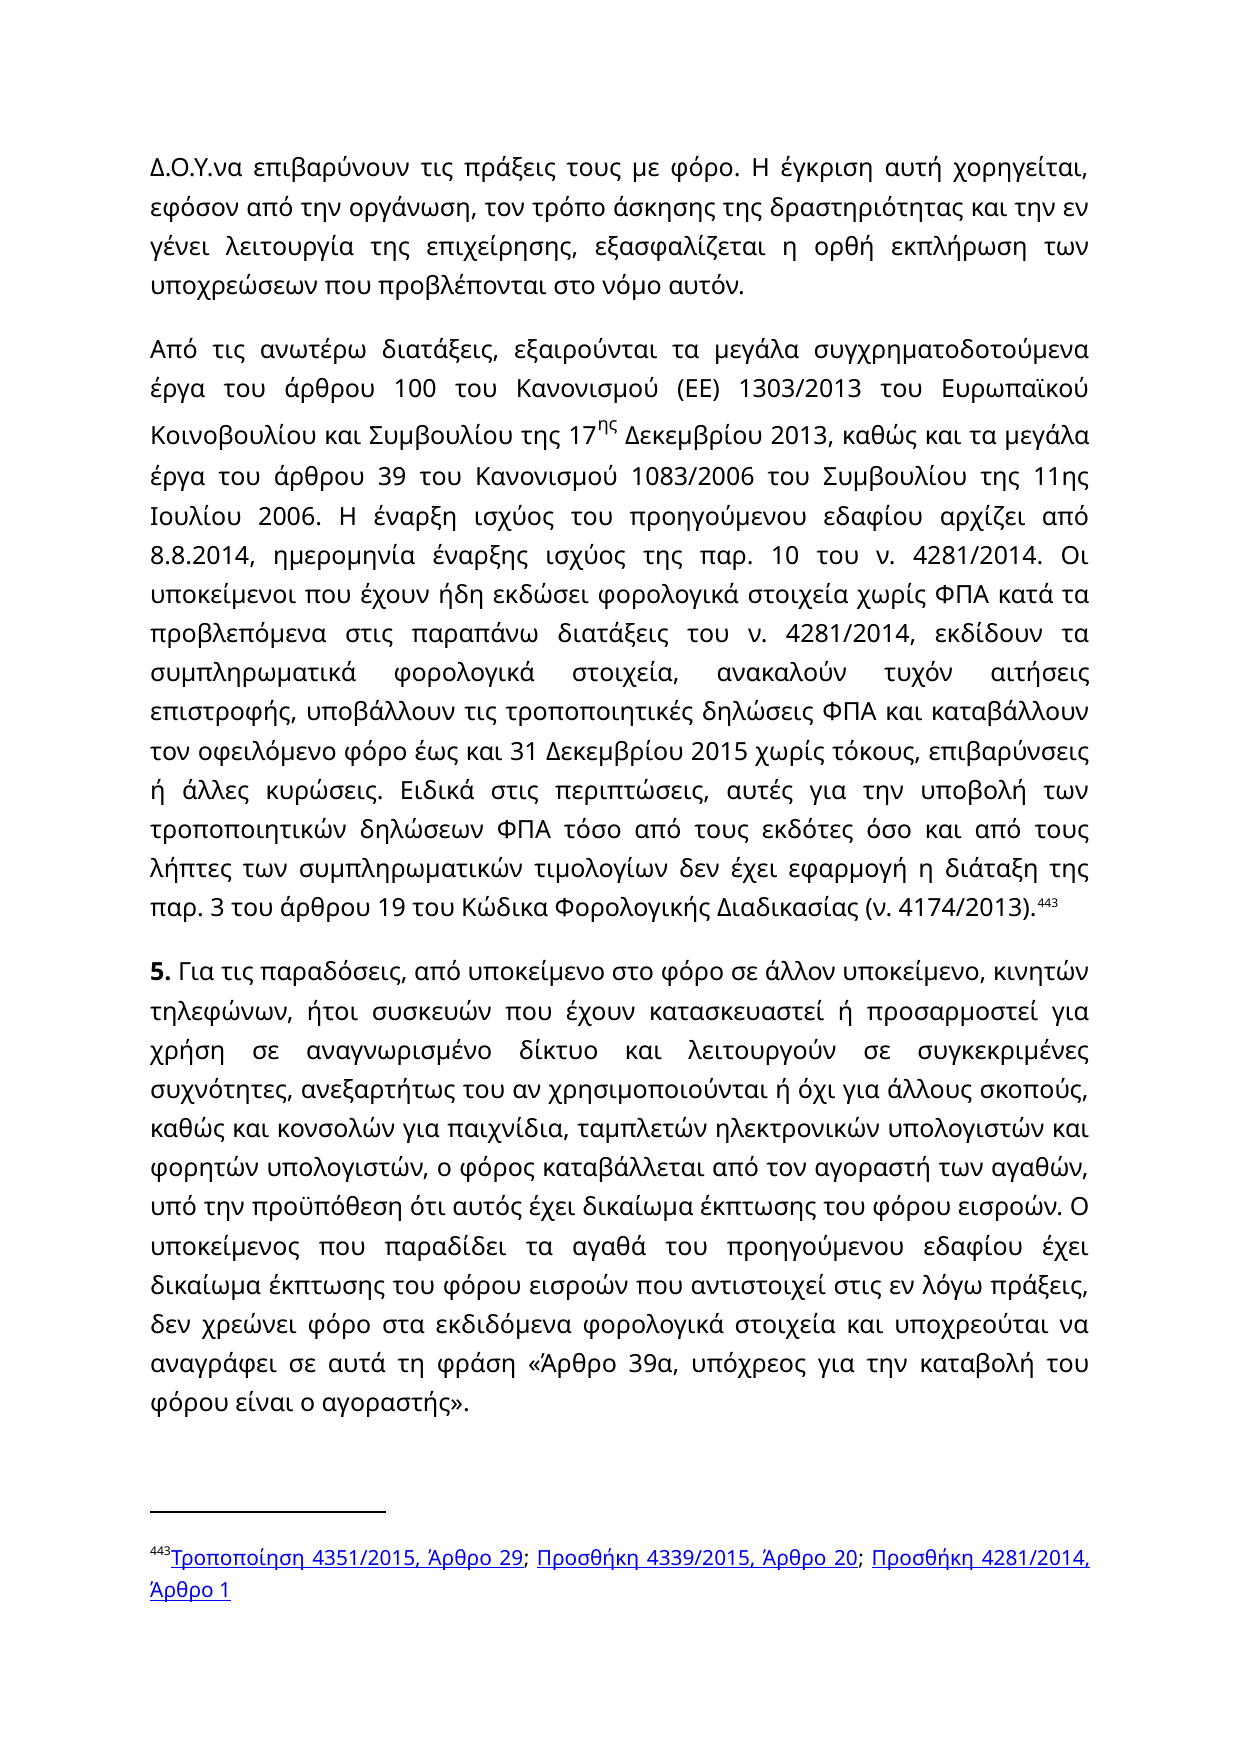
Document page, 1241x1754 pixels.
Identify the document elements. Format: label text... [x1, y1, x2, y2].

text 5. Για τις παραδόσεις, από υποκείµενο στο φόρο σε άλλον υποκείµενο, κινητών τηλεφώνων, ήτοι συσκευών που έχουν κατασκευαστεί ή προσαρµοστεί για χρήση σε αναγνωρισµένο δίκτυο και λειτουργούν σε συγκεκριµένες συχνότητες, ανεξαρτήτως του αν χρησιµοποιούνται ή όχι για άλλους σκοπούς, καθώς και κονσολών για παιχνίδια, ταµπλετών ηλεκτρονικών υπολογιστών και φορητών υπολογιστών, ο φόρος καταβάλλεται από τον αγοραστή των αγαθών, υπό την προϋπόθεση ότι αυτός έχει δικαίωµα έκπτωσης του φόρου εισροών. Ο υποκείµενος που παραδίδει τα αγαθά του προηγούµενου εδαφίου έχει δικαίωµα έκπτωσης του φόρου εισροών που αντιστοιχεί στις εν λόγω πράξεις, δεν χρεώνει φόρο στα εκδιδόµενα φορολογικά στοιχεία και υποχρεούται να αναγράφει σε αυτά τη φράση «Άρθρο 39α, υπόχρεος για την καταβολή του φόρου είναι ο αγοραστής». [150, 954, 1090, 1419]
text Από τις ανωτέρω διατάξεις, εξαιρούνται τα μεγάλα συγχρηματοδοτούμενα έργα του άρθρου 100 του Κανονισμού (ΕΕ) 1303/2013 του Ευρωπαϊκού Κοινοβουλίου και Συμβουλίου της 17ης Δεκεμβρίου 2013, καθώς και τα μεγάλα έργα του άρθρου 39 του Κανονισμού 1083/2006 του Συμβουλίου της 11ης Ιουλίου 2006. Η έναρξη ισχύος του προηγούμενου εδαφίου αρχίζει από 8.8.2014, ημερομηνία έναρξης ισχύος της παρ. 10 του ν. 4281/2014. Οι υποκείμενοι που έχουν ήδη εκδώσει φορολογικά στοιχεία χωρίς ΦΠΑ κατά τα προβλεπόμενα στις παραπάνω διατάξεις του ν. 4281/2014, εκδίδουν τα συμπληρωματικά φορολογικά στοιχεία, ανακαλούν τυχόν αιτήσεις επιστροφής, υποβάλλουν τις τροποποιητικές δηλώσεις ΦΠΑ και καταβάλλουν τον οφειλόμενο φόρο έως και 31 Δεκεμβρίου 2015 χωρίς τόκους, επιβαρύνσεις ή άλλες κυρώσεις. Ειδικά στις περιπτώσεις, αυτές για την υποβολή των τροποποιητικών δηλώσεων ΦΠΑ τόσο από τους εκδότες όσο και από τους λήπτες των συμπληρωματικών τιμολογίων δεν έχει εφαρμογή η διάταξη της παρ. 3 του άρθρου 19 του Κώδικα Φορολογικής Διαδικασίας (ν. 4174/2013). [150, 332, 1090, 924]
text Τροποποίηση 4351/2015, Άρθρο 29; Προσθήκη 4339/2015, Άρθρο 20; Προσθήκη 4281/2014, Άρθρο 1 [150, 1543, 1090, 1604]
text Δ.Ο.Υ.να επιβαρύνουν τις πράξεις τους με φόρο. Η έγκριση αυτή χορηγείται, εφόσον από την οργάνωση, τον τρόπο άσκησης της δραστηριότητας και την εν γένει λειτουργία της επιχείρησης, εξασφαλίζεται η ορθή εκπλήρωση των υποχρεώσεων που προβλέπονται στο νόμο αυτόν. [150, 150, 1090, 302]
